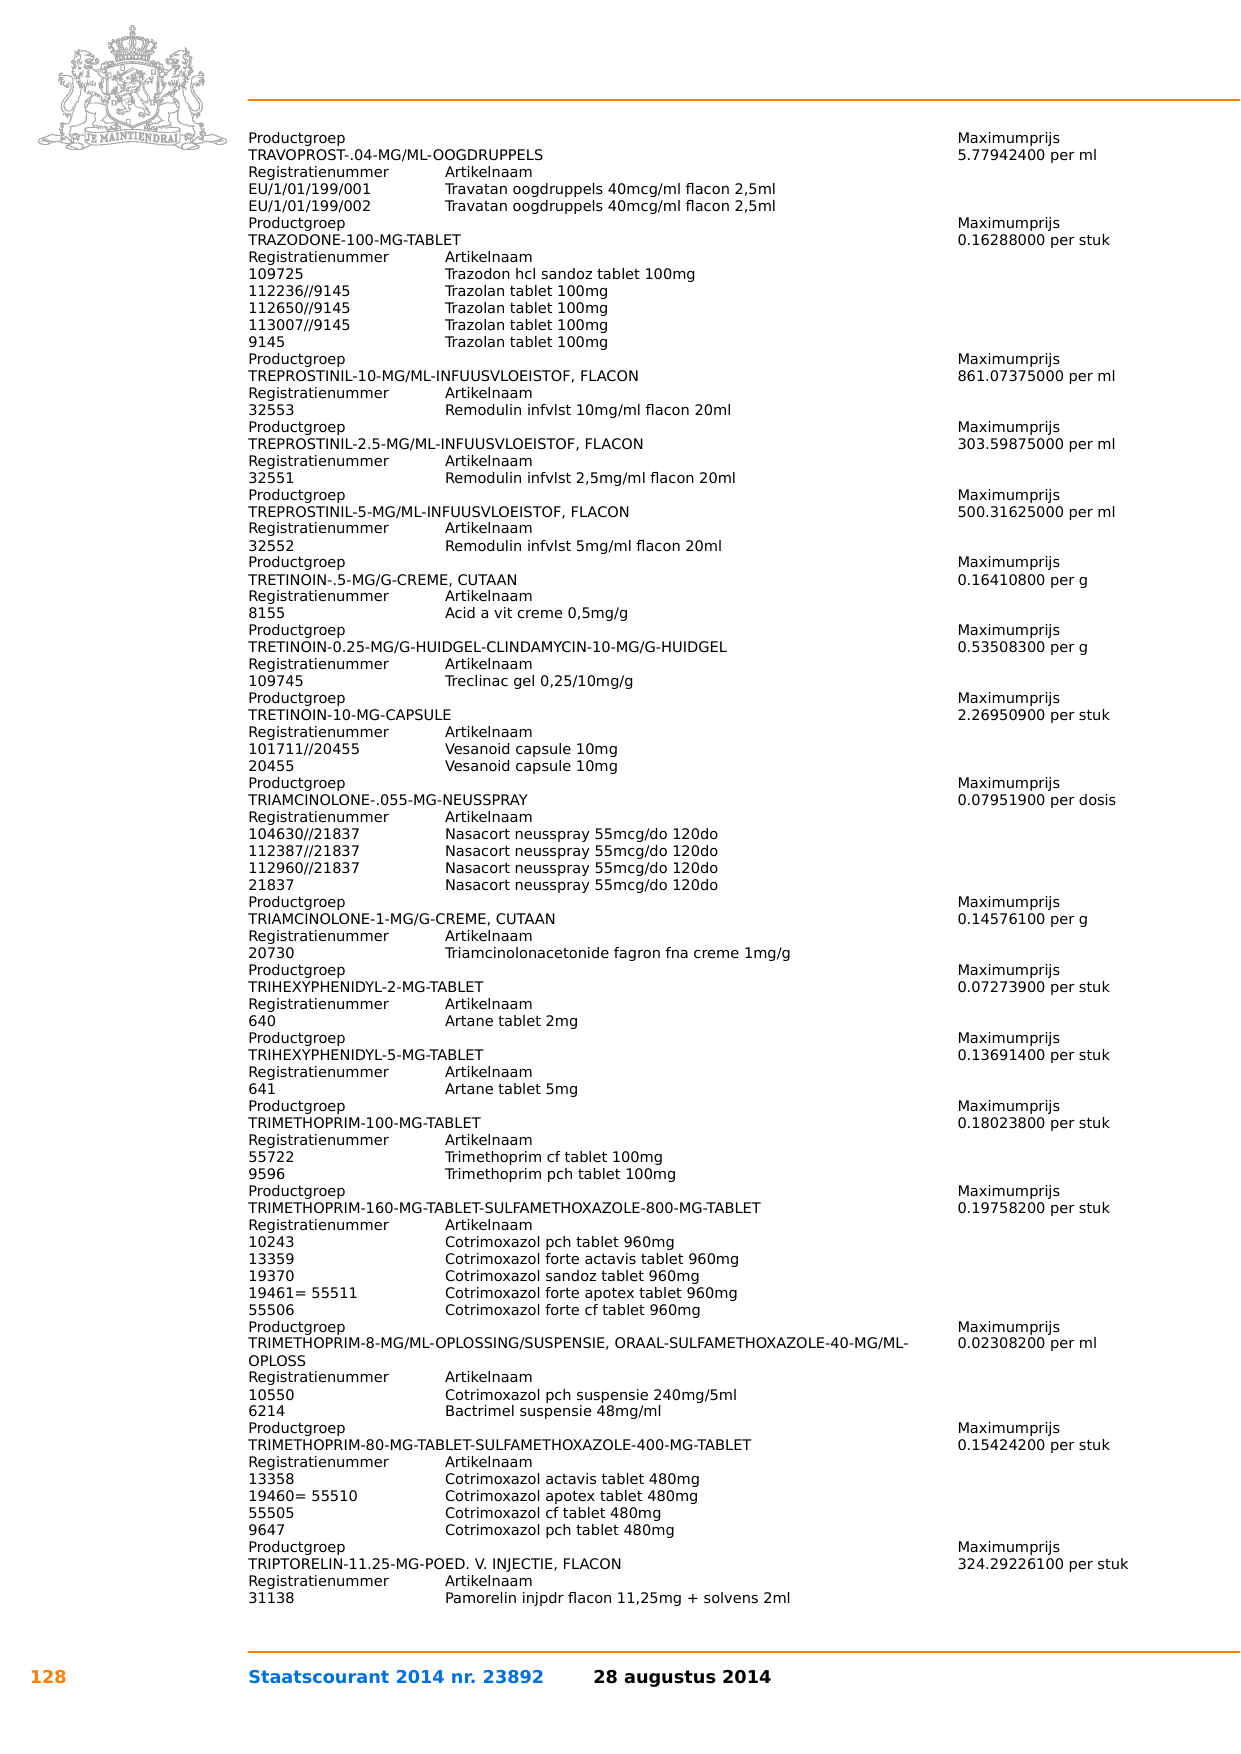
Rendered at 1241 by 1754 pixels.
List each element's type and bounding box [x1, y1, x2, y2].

picture [38, 25, 227, 150]
